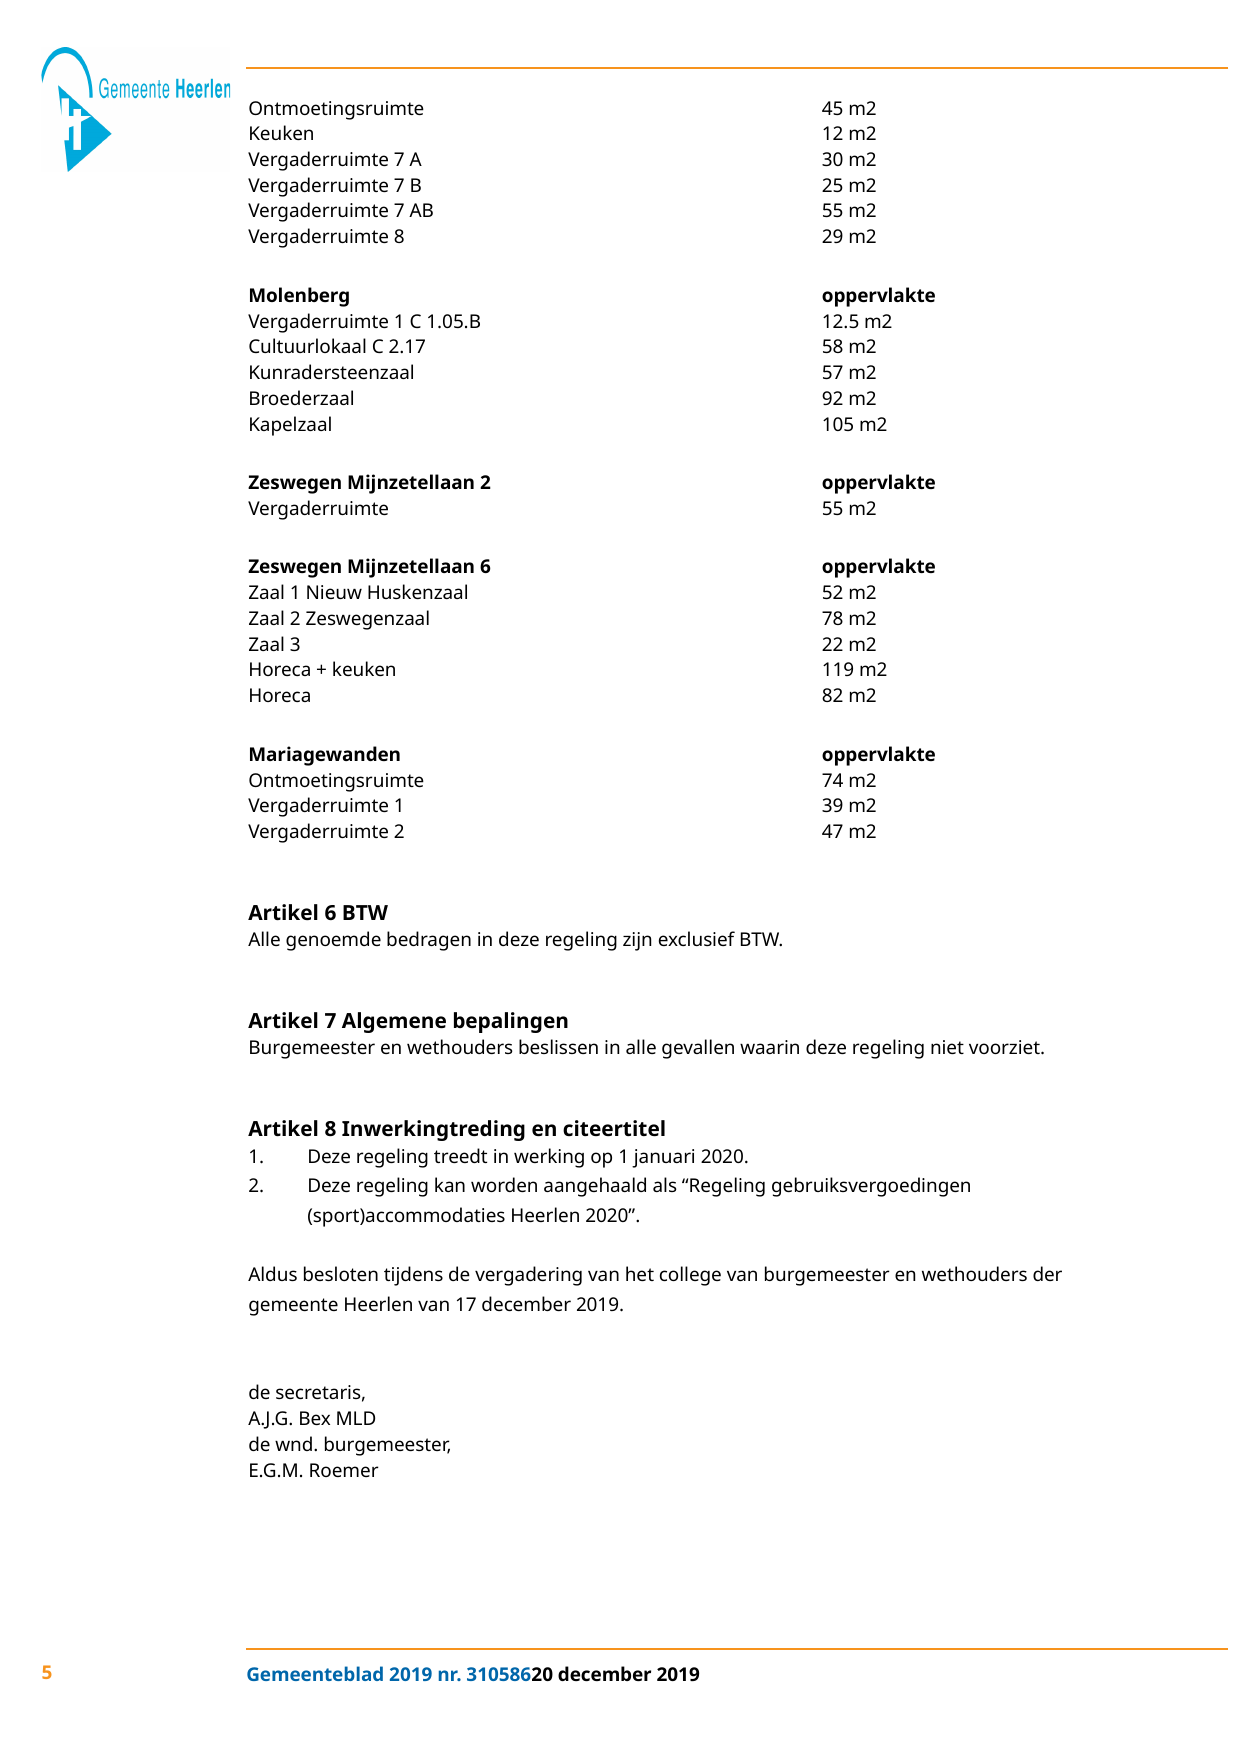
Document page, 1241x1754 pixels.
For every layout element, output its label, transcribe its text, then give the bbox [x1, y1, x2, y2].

text Burgemeester en wethouders beslissen in alle gevallen waarin deze regeling niet voorziet. [248, 1034, 1152, 1060]
table_cell Ontmoetingsruimte [248, 767, 822, 792]
text de secretaris, [248, 1379, 1152, 1405]
table_cell Vergaderruimte 7 AB [248, 198, 822, 223]
table_cell Zaal 1 Nieuw Huskenzaal [248, 580, 822, 605]
text Artikel 6 BTW [248, 898, 1152, 926]
table_cell Vergaderruimte 2 [248, 818, 822, 844]
table_header Zeswegen Mijnzetellaan 6 [248, 554, 822, 579]
table_cell Vergaderruimte 1 [248, 793, 822, 818]
text Alle genoemde bedragen in deze regeling zijn exclusief BTW. [248, 926, 1152, 952]
table_cell 30 m2 [822, 146, 1152, 172]
text de wnd. burgemeester, [248, 1431, 1152, 1457]
table_cell 92 m2 [822, 385, 1152, 411]
table_cell Horeca [248, 683, 822, 708]
list Deze regeling kan worden aangehaald als “Regeling gebruiksvergoedingen (sport)accommodaties Heerlen 2020”. [248, 1172, 1152, 1228]
table_cell Vergaderruimte 8 [248, 224, 822, 249]
picture [41, 47, 59, 70]
table_header oppervlakte [822, 554, 1152, 579]
table_cell Cultuurlokaal C 2.17 [248, 334, 822, 359]
table_cell Kapelzaal [248, 411, 822, 436]
table_header oppervlakte [822, 282, 1152, 308]
table_header oppervlakte [822, 741, 1152, 767]
table_cell Vergaderruimte 7 A [248, 146, 822, 172]
table_cell 82 m2 [822, 683, 1152, 708]
table_cell 47 m2 [822, 818, 1152, 844]
text Artikel 8 Inwerkingtreding en citeertitel [248, 1114, 1152, 1143]
table_cell Zaal 2 Zeswegenzaal [248, 605, 822, 631]
table_cell 29 m2 [822, 224, 1152, 249]
table_cell Vergaderruimte [248, 495, 822, 521]
table_cell 58 m2 [822, 334, 1152, 359]
table_cell 12 m2 [822, 121, 1152, 146]
table_header Molenberg [248, 282, 822, 308]
text Aldus besloten tijdens de vergadering van het college van burgemeester en wethouders der gemeente Heerlen van 17 december 2019. [248, 1261, 1152, 1317]
table_header oppervlakte [822, 469, 1152, 495]
list Deze regeling treedt in werking op 1 januari 2020. [248, 1143, 1152, 1169]
table_header Zeswegen Mijnzetellaan 2 [248, 469, 822, 495]
table_cell 12.5 m2 [822, 308, 1152, 333]
table_cell 55 m2 [822, 495, 1152, 521]
table_cell 119 m2 [822, 657, 1152, 682]
table_header Mariagewanden [248, 741, 822, 767]
table_cell Ontmoetingsruimte [248, 95, 822, 121]
table_cell Vergaderruimte 1 C 1.05.B [248, 308, 822, 333]
table_cell 74 m2 [822, 767, 1152, 792]
table_cell 55 m2 [822, 198, 1152, 223]
table_cell 105 m2 [822, 411, 1152, 436]
picture [41, 47, 231, 172]
table_cell Zaal 3 [248, 631, 822, 657]
text A.J.G. Bex MLD [248, 1405, 1152, 1431]
table_cell 39 m2 [822, 793, 1152, 818]
table_cell 25 m2 [822, 172, 1152, 198]
text Artikel 7 Algemene bepalingen [248, 1006, 1152, 1034]
table_cell 78 m2 [822, 605, 1152, 631]
text E.G.M. Roemer [248, 1457, 1152, 1482]
table_cell Kunradersteenzaal [248, 359, 822, 385]
table_cell 52 m2 [822, 580, 1152, 605]
table_cell Vergaderruimte 7 B [248, 172, 822, 198]
table_cell 22 m2 [822, 631, 1152, 657]
table_cell Horeca + keuken [248, 657, 822, 682]
table_cell Keuken [248, 121, 822, 146]
table_cell Broederzaal [248, 385, 822, 411]
table_cell 57 m2 [822, 359, 1152, 385]
table_cell 45 m2 [822, 95, 1152, 121]
